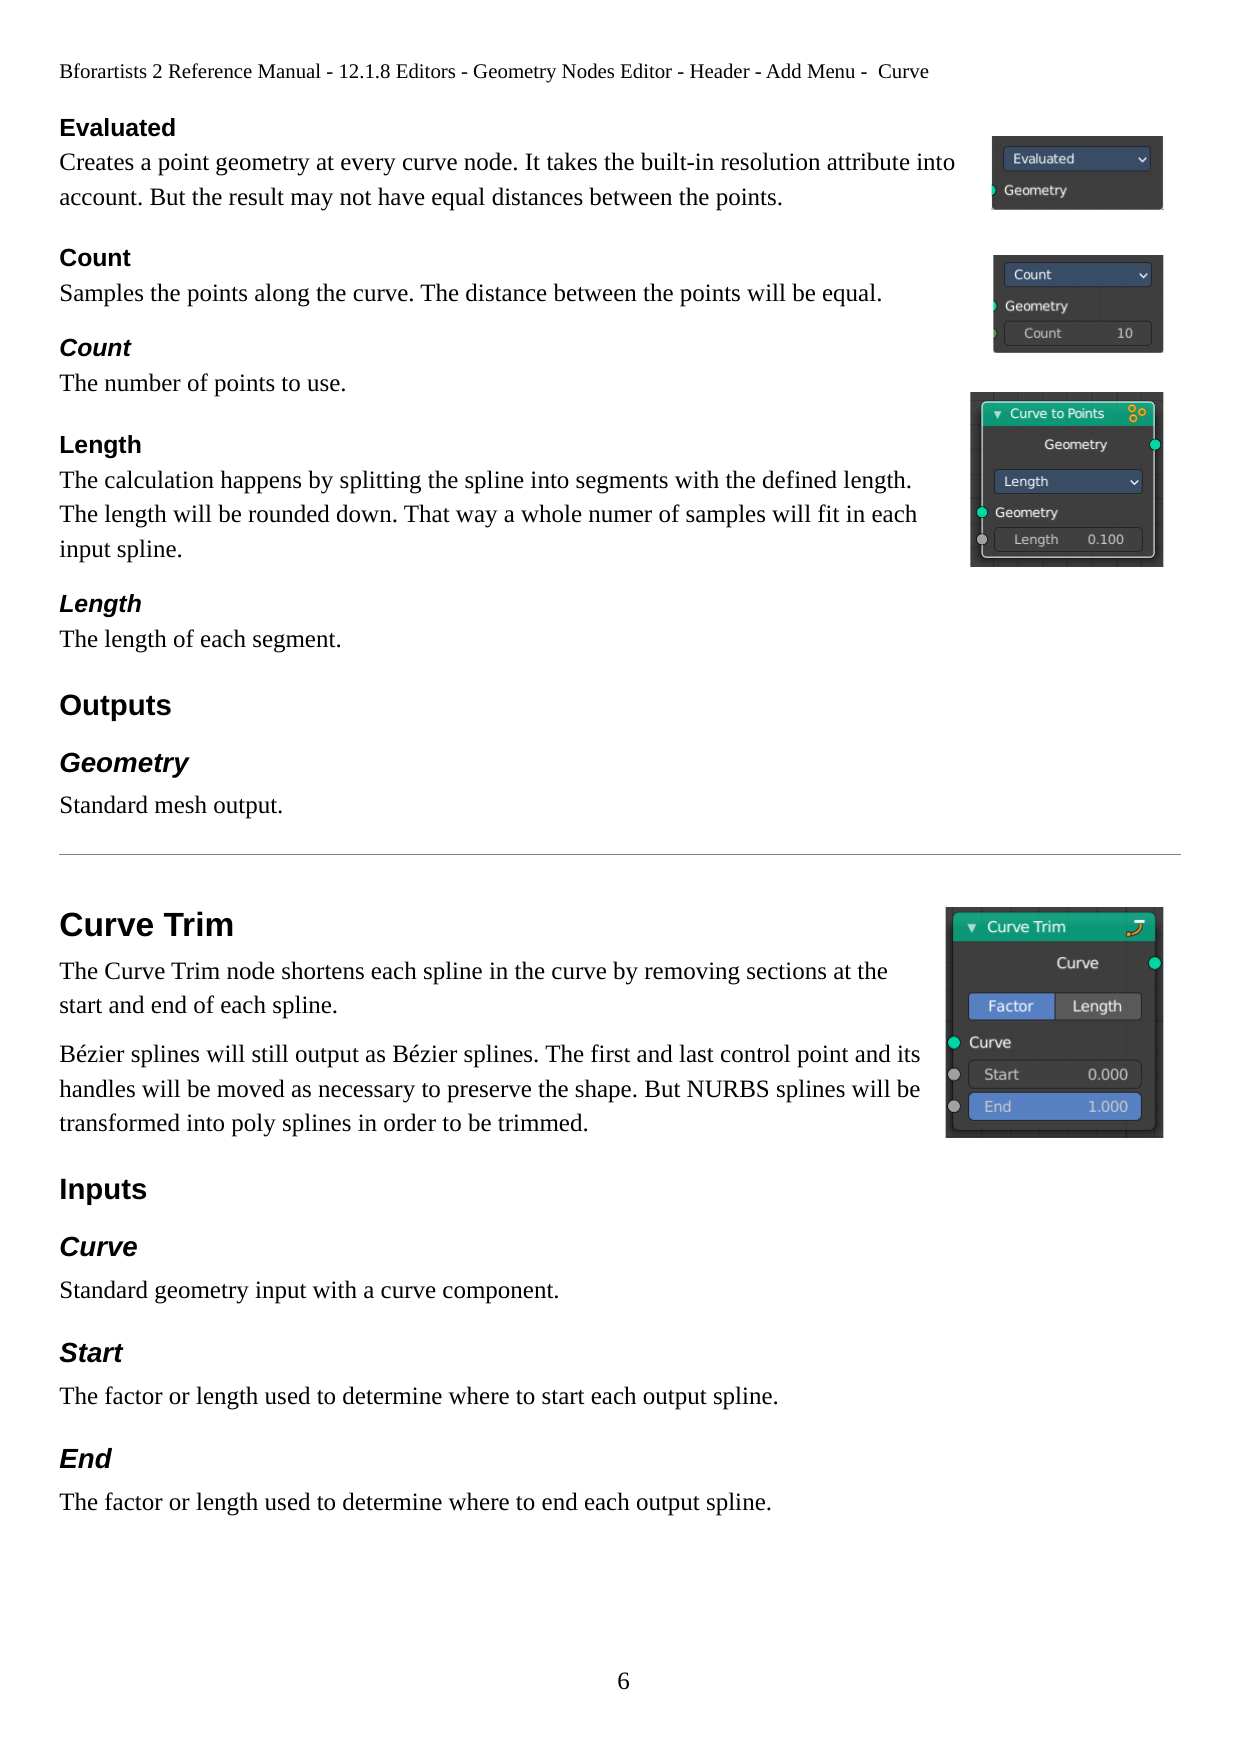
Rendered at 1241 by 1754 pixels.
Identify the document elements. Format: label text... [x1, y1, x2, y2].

subtitle Geometry [59, 746, 1181, 778]
picture [993, 255, 1164, 353]
text The Curve Trim node shortens each spline in the curve by removing sections at the start and end of each spline. [59, 956, 945, 1019]
text Creates a point geometry at every curve node. It takes the built-in resolution attribute into account. But the result may not have equal distances between the points. [59, 147, 1181, 211]
text The number of points to use. [59, 368, 1181, 397]
subtitle Length [59, 430, 970, 458]
subtitle [1164, 430, 1181, 458]
picture [970, 392, 1164, 567]
subtitle Evaluated [59, 113, 1181, 141]
text The factor or length used to determine where to start each output spline. [59, 1381, 1181, 1410]
picture [991, 136, 1164, 210]
text The calculation happens by splitting the spline into segments with the defined length. The length will be rounded down. That way a whole numer of samples will fit in each input spline. [59, 465, 970, 562]
subtitle End [59, 1442, 1181, 1474]
text The length of each segment. [59, 624, 1181, 652]
subtitle Length [59, 589, 1181, 617]
subtitle Curve Trim [59, 904, 1181, 943]
text Bézier splines will still output as Bézier splines. The first and last control point and its handles will be moved as necessary to preserve the shape. But NURBS splines will be transformed into poly splines in order to be trimmed. [59, 1039, 945, 1137]
text The factor or length used to determine where to end each output spline. [59, 1487, 1181, 1516]
subtitle Count [59, 243, 1181, 272]
subtitle Curve [59, 1231, 1181, 1262]
subtitle Outputs [59, 687, 1181, 721]
text Samples the points along the curve. The distance between the points will be equal. [59, 278, 993, 307]
text Standard mesh output. [59, 791, 1181, 819]
subtitle Start [59, 1337, 1181, 1368]
subtitle Count [59, 333, 1181, 362]
text Standard geometry input with a curve component. [59, 1275, 1181, 1304]
picture [945, 907, 1164, 1138]
subtitle Inputs [59, 1172, 1181, 1206]
